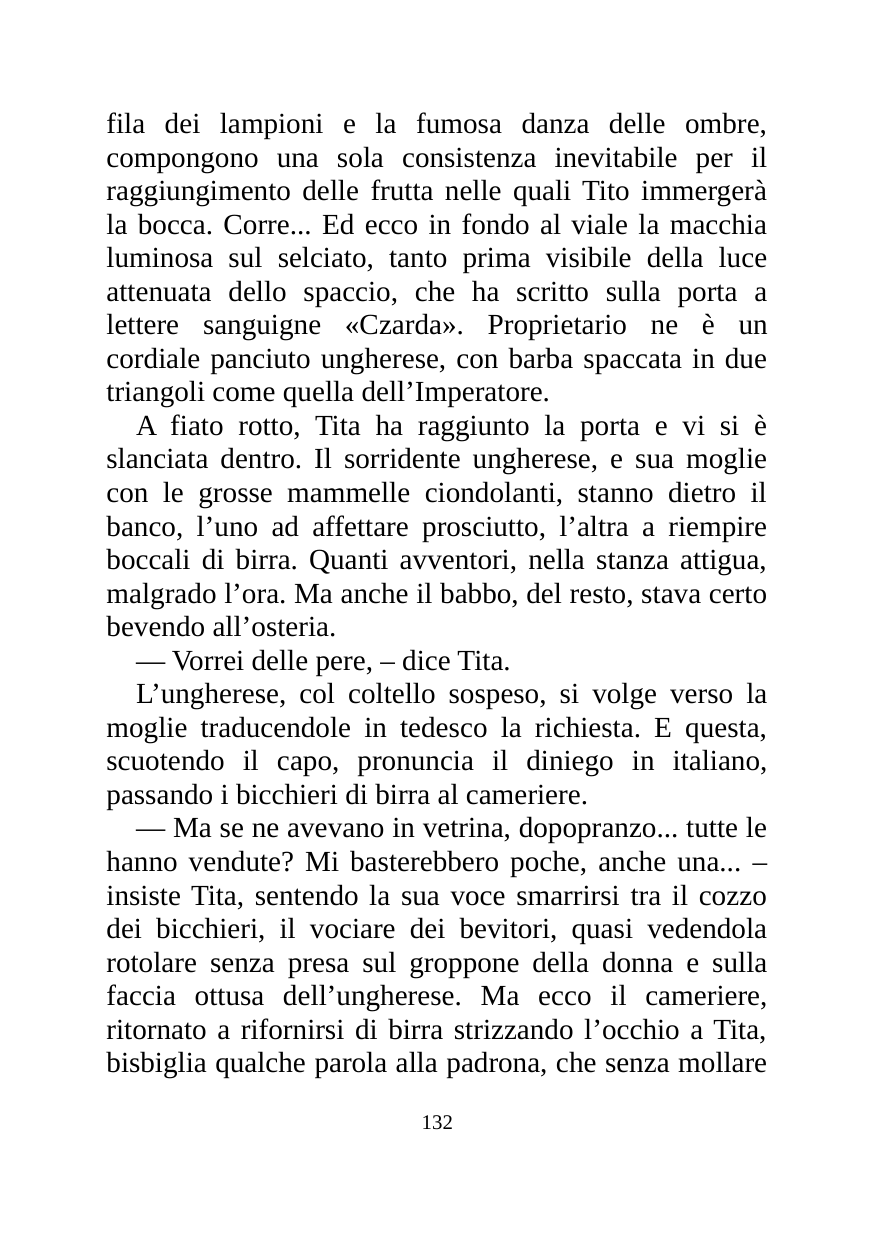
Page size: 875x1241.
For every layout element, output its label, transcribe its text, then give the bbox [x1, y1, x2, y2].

text L’ungherese, col coltello sospeso, si volge verso la moglie traducendole in tedesco la richiesta. E questa, scuotendo il capo, pronuncia il diniego in italiano, passando i bicchieri di birra al cameriere. [106, 676, 768, 811]
text fila dei lampioni e la fumosa danza delle ombre, compongono una sola consistenza inevitabile per il raggiungimento delle frutta nelle quali Tito immergerà la bocca. Corre... Ed ecco in fondo al viale la macchia luminosa sul selciato, tanto prima visibile della luce attenuata dello spaccio, che ha scritto sulla porta a lettere sanguigne «Czarda». Proprietario ne è un cordiale panciuto ungherese, con barba spaccata in due triangoli come quella dell’Imperatore. [106, 106, 768, 408]
text A fiato rotto, Tita ha raggiunto la porta e vi si è slanciata dentro. Il sorridente ungherese, e sua moglie con le grosse mammelle ciondolanti, stanno dietro il banco, l’uno ad affettare prosciutto, l’altra a riempire boccali di birra. Quanti avventori, nella stanza attigua, malgrado l’ora. Ma anche il babbo, del resto, stava certo bevendo all’osteria. [106, 408, 768, 643]
text — Vorrei delle pere, – dice Tita. [106, 643, 768, 676]
text — Ma se ne avevano in vetrina, dopopranzo... tutte le hanno vendute? Mi basterebbero poche, anche una... – insiste Tita, sentendo la sua voce smarrirsi tra il cozzo dei bicchieri, il vociare dei bevitori, quasi vedendola rotolare senza presa sul groppone della donna e sulla faccia ottusa dell’ungherese. Ma ecco il cameriere, ritornato a rifornirsi di birra strizzando l’occhio a Tita, bisbiglia qualche parola alla padrona, che senza mollare [106, 811, 768, 1079]
